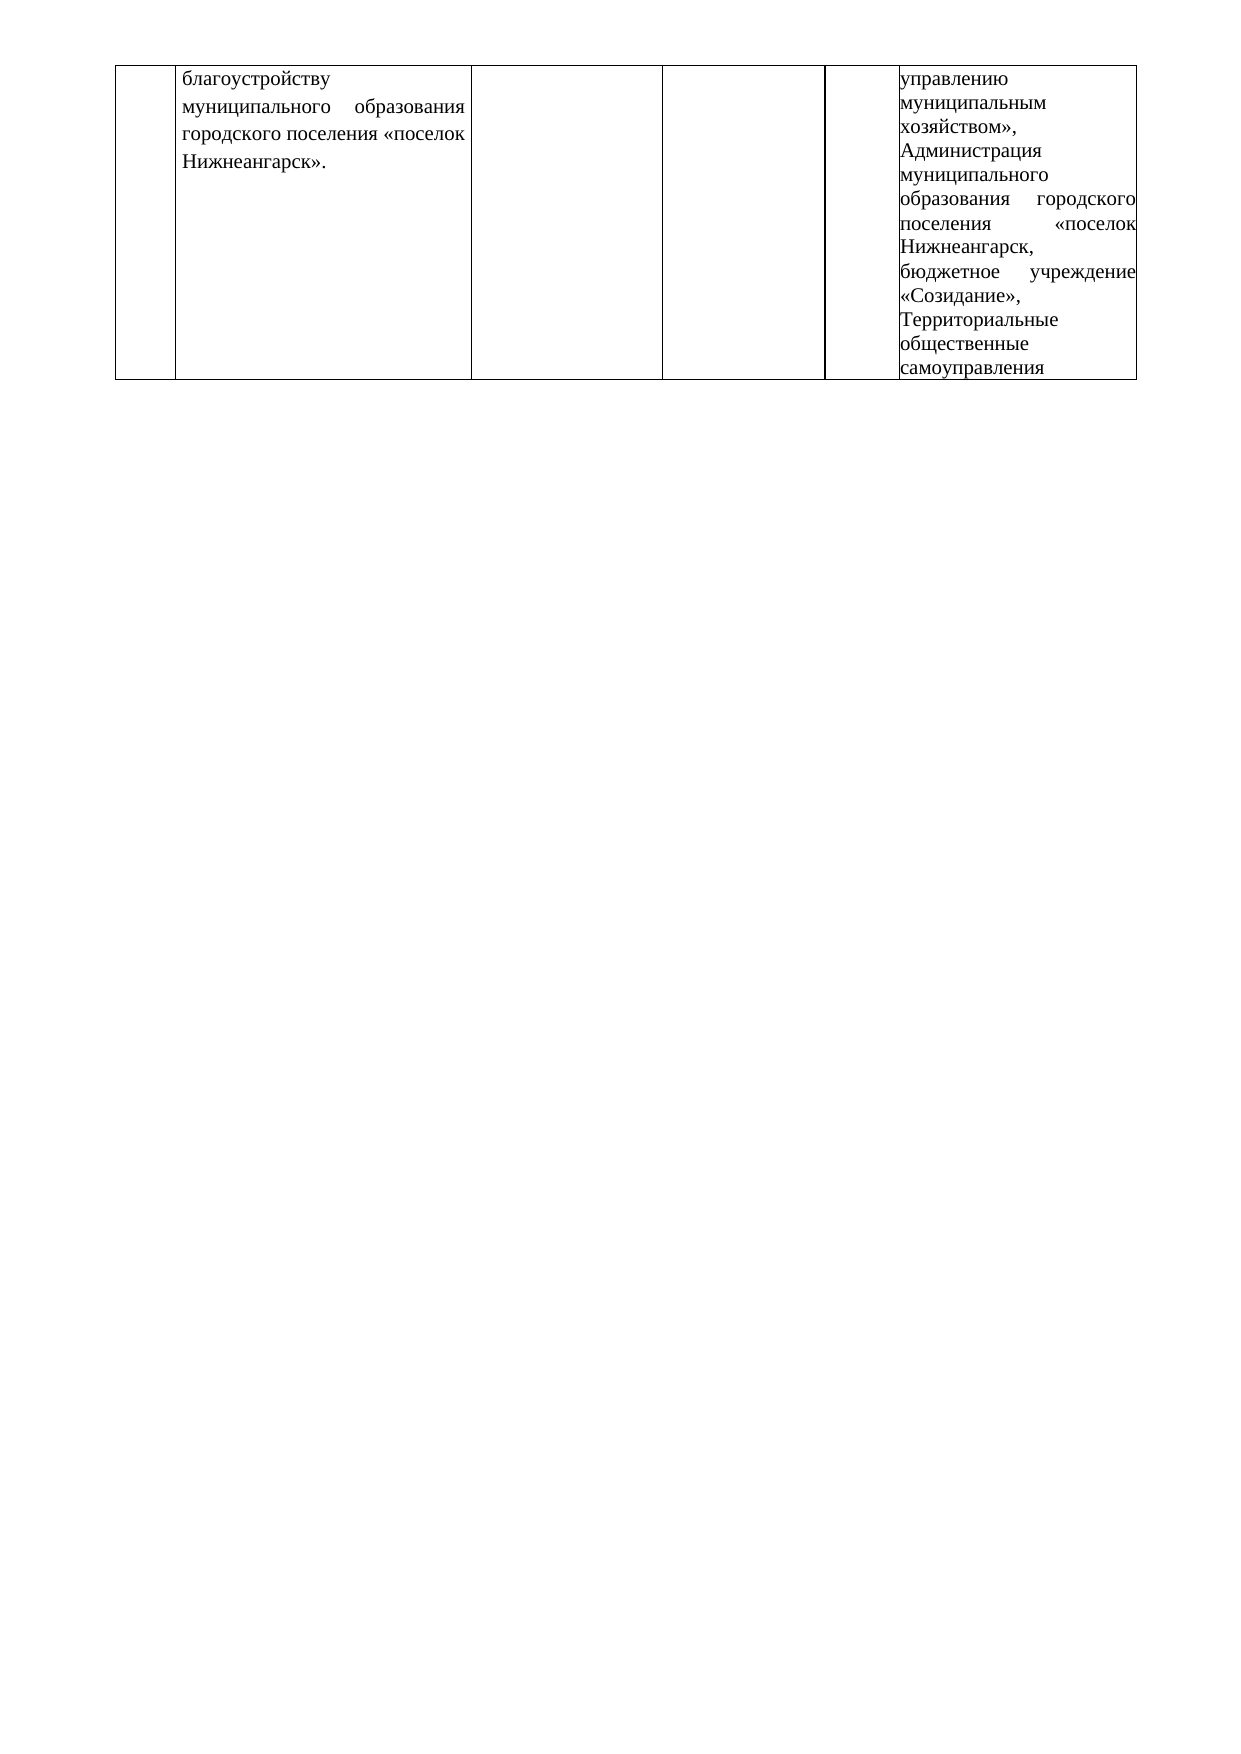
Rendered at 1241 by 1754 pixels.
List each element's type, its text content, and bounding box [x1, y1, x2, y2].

table_cell управлению муниципальным хозяйством», Администрация муниципального образования городского поселения «поселок Нижнеангарск, бюджетное учреждение «Созидание», Территориальные общественные самоуправления [900, 66, 1136, 379]
table_cell благоустройству муниципального образования городского поселения «поселок Нижнеангарск». [176, 66, 471, 379]
table_cell [663, 66, 824, 379]
table_cell [472, 66, 662, 379]
table_cell [116, 66, 175, 379]
table_cell [826, 66, 899, 379]
